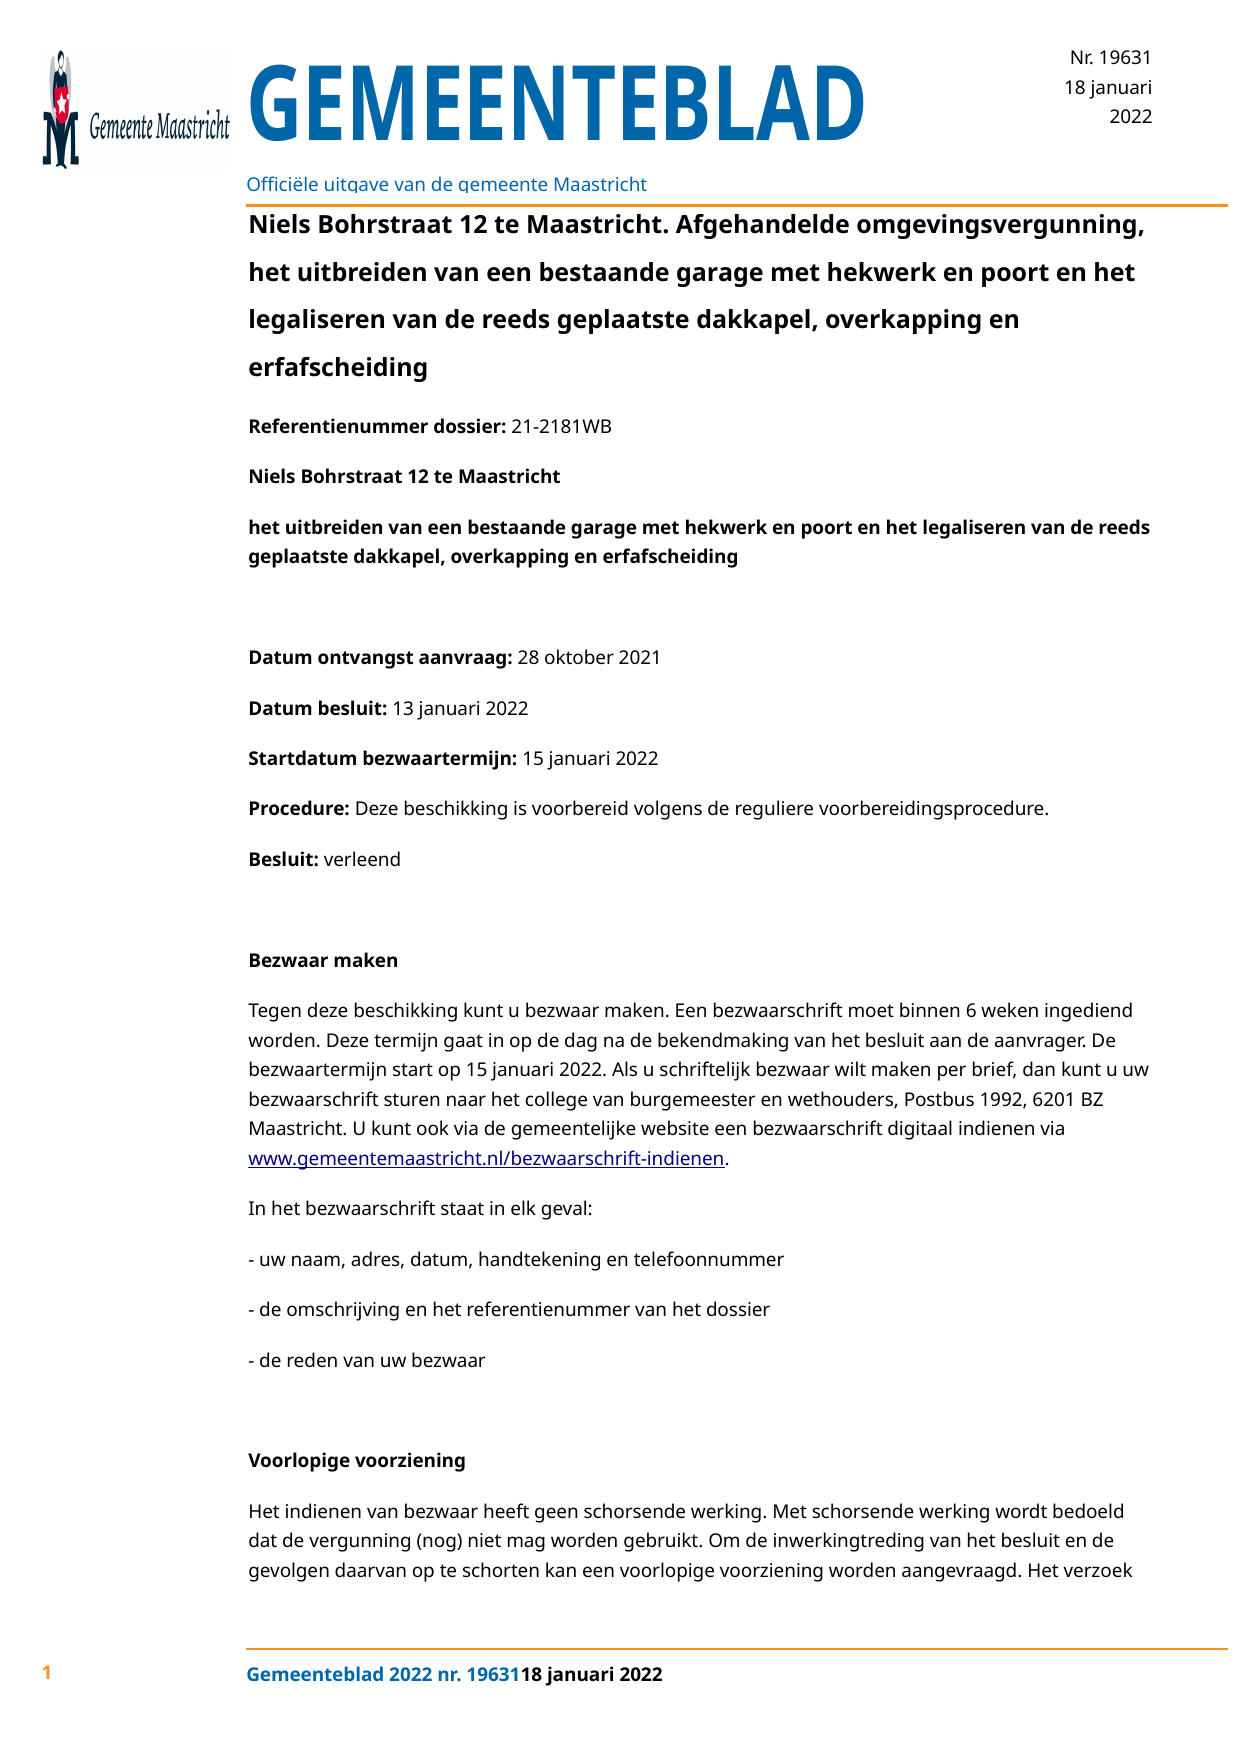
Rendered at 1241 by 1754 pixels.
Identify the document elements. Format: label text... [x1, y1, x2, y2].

text Datum besluit: 13 januari 2022 [248, 695, 1152, 721]
text Referentienummer dossier: 21-2181WB [248, 413, 1152, 439]
text Startdatum bezwaartermijn: 15 januari 2022 [248, 745, 1152, 771]
text Het indienen van bezwaar heeft geen schorsende werking. Met schorsende werking wordt bedoeld dat de vergunning (nog) niet mag worden gebruikt. Om de inwerkingtreding van het besluit en de gevolgen daarvan op te schorten kan een voorlopige voorziening worden aangevraagd. Het verzoek [248, 1498, 1152, 1583]
text Niels Bohrstraat 12 te Maastricht. Afgehandelde omgevingsvergunning, het uitbreiden van een bestaande garage met hekwerk en poort en het legaliseren van de reeds geplaatste dakkapel, overkapping en erfafscheiding [248, 207, 1152, 384]
text In het bezwaarschrift staat in elk geval: [248, 1196, 1152, 1221]
text Procedure: Deze beschikking is voorbereid volgens de reguliere voorbereidingsprocedure. [248, 796, 1152, 821]
picture [41, 47, 231, 172]
text Datum ontvangst aanvraag: 28 oktober 2021 [248, 644, 1152, 670]
text Voorlopige voorziening [248, 1448, 1152, 1473]
text Tegen deze beschikking kunt u bezwaar maken. Een bezwaarschrift moet binnen 6 weken ingediend worden. Deze termijn gaat in op de dag na de bekendmaking van het besluit aan de aanvrager. De bezwaartermijn start op 15 januari 2022. Als u schriftelijk bezwaar wilt maken per brief, dan kunt u uw bezwaarschrift sturen naar het college van burgemeester en wethouders, Postbus 1992, 6201 BZ Maastricht. U kunt ook via de gemeentelijke website een bezwaarschrift digitaal indienen via www.gemeentemaastricht.nl/bezwaarschrift-indienen. [248, 997, 1152, 1171]
text Niels Bohrstraat 12 te Maastricht [248, 463, 1152, 489]
text - de omschrijving en het referentienummer van het dossier [248, 1296, 1152, 1322]
text - uw naam, adres, datum, handtekening en telefoonnummer [248, 1246, 1152, 1272]
text Bezwaar maken [248, 947, 1152, 973]
text Besluit: verleend [248, 846, 1152, 872]
text - de reden van uw bezwaar [248, 1347, 1152, 1373]
text het uitbreiden van een bestaande garage met hekwerk en poort en het legaliseren van de reeds geplaatste dakkapel, overkapping en erfafscheiding [248, 514, 1152, 569]
